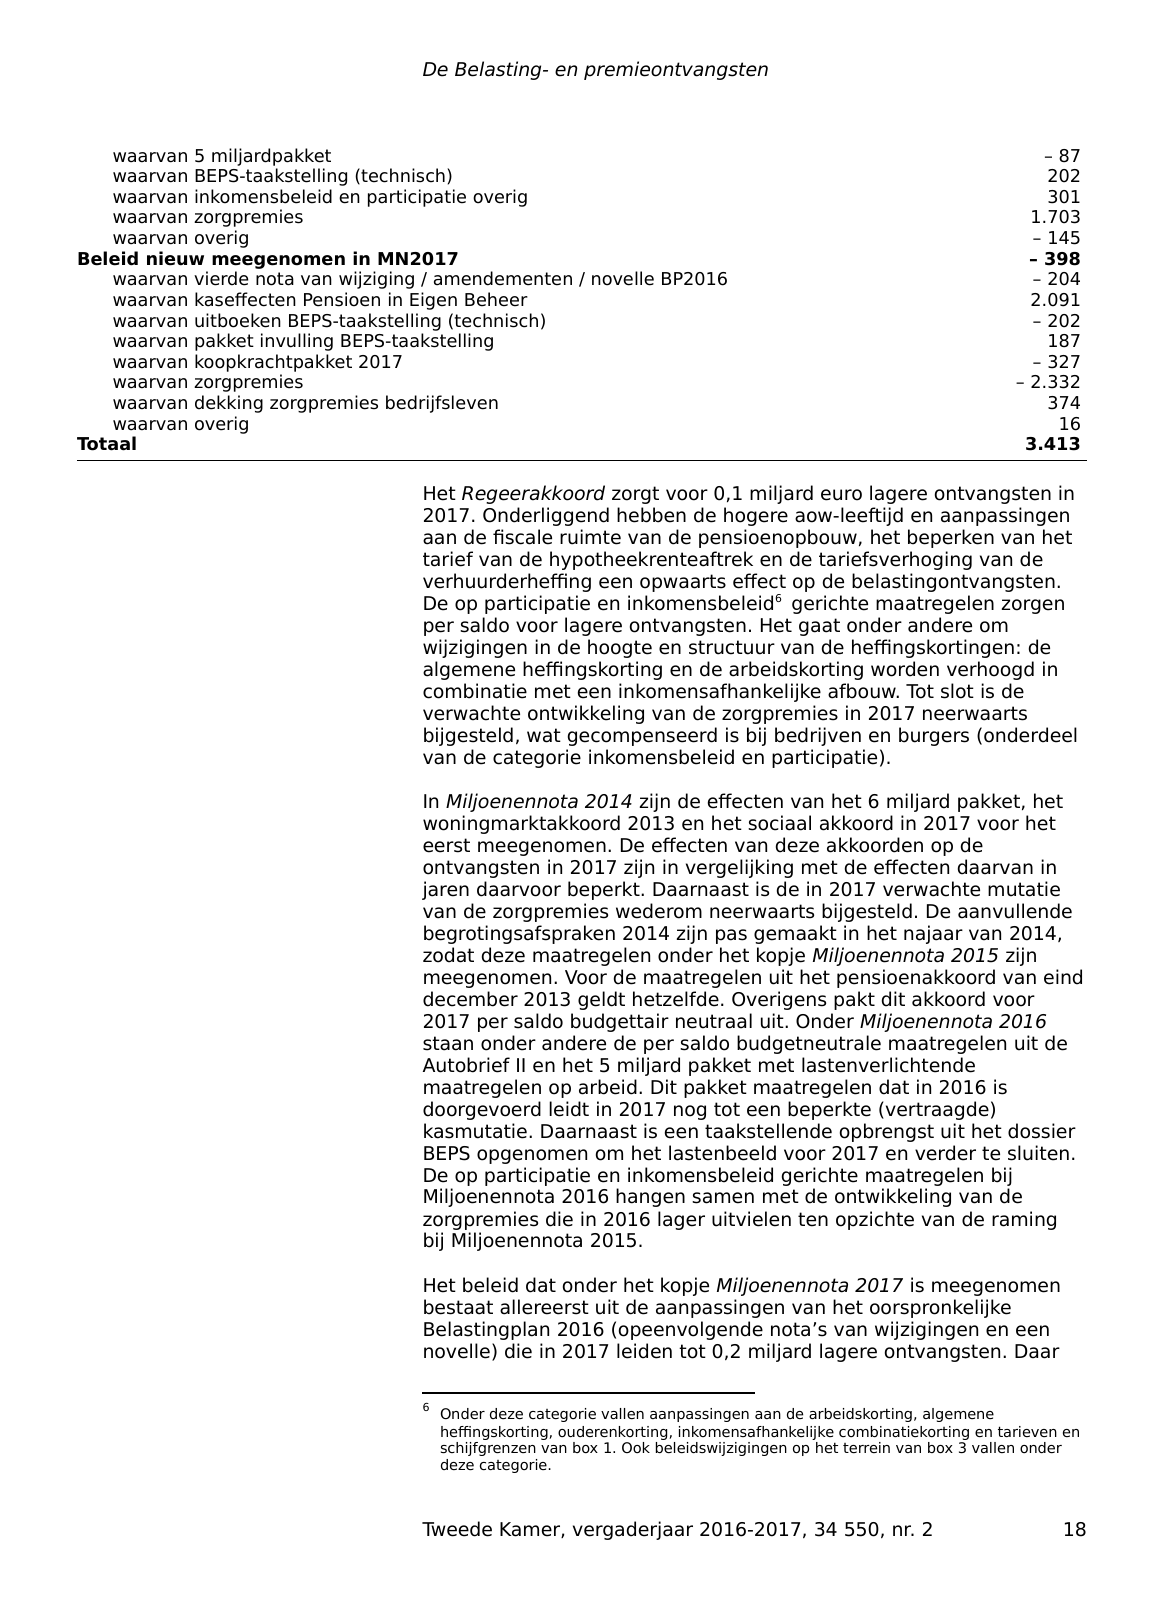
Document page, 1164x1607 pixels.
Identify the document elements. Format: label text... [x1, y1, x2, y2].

table_cell 301 [939, 187, 1087, 207]
table_cell [77, 331, 106, 352]
text Onder deze categorie vallen aanpassingen aan de arbeidskorting, algemene heffingskorting, ouderenkorting, inkomensafhankelijke combinatiekorting en tarieven en schijfgrenzen van box 1. Ook beleidswijzigingen op het terrein van box 3 vallen onder deze categorie. [422, 1402, 1087, 1474]
table_cell – 2.332 [939, 373, 1087, 393]
table_cell – 398 [939, 249, 1087, 269]
table_cell – 87 [939, 146, 1087, 166]
table_cell [77, 269, 106, 290]
table_cell [77, 146, 106, 166]
table_cell [77, 208, 106, 228]
table_cell waarvan vierde nota van wijziging / amendementen / novelle BP2016 [106, 269, 939, 290]
table_cell 3.413 [939, 434, 1087, 460]
table_cell Beleid nieuw meegenomen in MN2017 [77, 249, 939, 269]
table_cell – 204 [939, 269, 1087, 290]
table_cell waarvan BEPS-taakstelling (technisch) [106, 166, 939, 187]
table_cell waarvan kaseffecten Pensioen in Eigen Beheer [106, 290, 939, 311]
table_cell [77, 414, 106, 434]
table_cell [77, 290, 106, 311]
table_cell 374 [939, 393, 1087, 414]
table_cell [77, 187, 106, 207]
table_header Tabel 2.3.2 Verticale toelichting beleidsmutaties 2017 (op EMU-basis, in miljoenen euro's) [77, 130, 1087, 146]
table_cell waarvan overig [106, 414, 939, 434]
table_cell waarvan zorgpremies [106, 208, 939, 228]
table_cell 2.091 [939, 290, 1087, 311]
table_cell waarvan 5 miljardpakket [106, 146, 939, 166]
table_cell 16 [939, 414, 1087, 434]
table_cell – 145 [939, 228, 1087, 249]
table_cell [77, 228, 106, 249]
table_cell 187 [939, 331, 1087, 352]
table_cell waarvan overig [106, 228, 939, 249]
table_cell waarvan uitboeken BEPS-taakstelling (technisch) [106, 311, 939, 331]
table_cell [77, 393, 106, 414]
table_cell waarvan pakket invulling BEPS-taakstelling [106, 331, 939, 352]
text Het beleid dat onder het kopje Miljoenennota 2017 is meegenomen bestaat allereerst uit de aanpassingen van het oorspronkelijke Belastingplan 2016 (opeenvolgende nota’s van wijzigingen en een novelle) die in 2017 leiden tot 0,2 miljard lagere ontvangsten. Daar [422, 1274, 1087, 1362]
table_cell waarvan zorgpremies [106, 373, 939, 393]
table_cell waarvan inkomensbeleid en participatie overig [106, 187, 939, 207]
table_cell [77, 311, 106, 331]
table_cell waarvan koopkrachtpakket 2017 [106, 352, 939, 372]
table_cell Totaal [77, 434, 939, 460]
text In Miljoenennota 2014 zijn de effecten van het 6 miljard pakket, het woningmarktakkoord 2013 en het sociaal akkoord in 2017 voor het eerst meegenomen. De effecten van deze akkoorden op de ontvangsten in 2017 zijn in vergelijking met de effecten daarvan in jaren daarvoor beperkt. Daarnaast is de in 2017 verwachte mutatie van de zorgpremies wederom neerwaarts bijgesteld. De aanvullende begrotingsafspraken 2014 zijn pas gemaakt in het najaar van 2014, zodat deze maatregelen onder het kopje Miljoenennota 2015 zijn meegenomen. Voor de maatregelen uit het pensioenakkoord van eind december 2013 geldt hetzelfde. Overigens pakt dit akkoord voor 2017 per saldo budgettair neutraal uit. Onder Miljoenennota 2016 staan onder andere de per saldo budgetneutrale maatregelen uit de Autobrief II en het 5 miljard pakket met lastenverlichtende maatregelen op arbeid. Dit pakket maatregelen dat in 2016 is doorgevoerd leidt in 2017 nog tot een beperkte (vertraagde) kasmutatie. Daarnaast is een taakstellende opbrengst uit het dossier BEPS opgenomen om het lastenbeeld voor 2017 en verder te sluiten. De op participatie en inkomensbeleid gerichte maatregelen bij Miljoenennota 2016 hangen samen met de ontwikkeling van de zorgpremies die in 2016 lager uitvielen ten opzichte van de raming bij Miljoenennota 2015. [422, 791, 1087, 1252]
table_cell – 327 [939, 352, 1087, 372]
table_cell – 202 [939, 311, 1087, 331]
table_cell [77, 166, 106, 187]
table_cell [77, 352, 106, 372]
table_cell waarvan dekking zorgpremies bedrijfsleven [106, 393, 939, 414]
text Het Regeerakkoord zorgt voor 0,1 miljard euro lagere ontvangsten in 2017. Onderliggend hebben de hogere aow-leeftijd en aanpassingen aan de fiscale ruimte van de pensioenopbouw, het beperken van het tarief van de hypotheekrenteaftrek en de tariefsverhoging van de verhuurderheffing een opwaarts effect op de belastingontvangsten. De op participatie en inkomensbeleid gerichte maatregelen zorgen per saldo voor lagere ontvangsten. Het gaat onder andere om wijzigingen in de hoogte en structuur van de heffingskortingen: de algemene heffingskorting en de arbeidskorting worden verhoogd in combinatie met een inkomensafhankelijke afbouw. Tot slot is de verwachte ontwikkeling van de zorgpremies in 2017 neerwaarts bijgesteld, wat gecompenseerd is bij bedrijven en burgers (onderdeel van de categorie inkomensbeleid en participatie). [422, 483, 1087, 769]
table_cell 202 [939, 166, 1087, 187]
table_cell [77, 373, 106, 393]
table_cell 1.703 [939, 208, 1087, 228]
